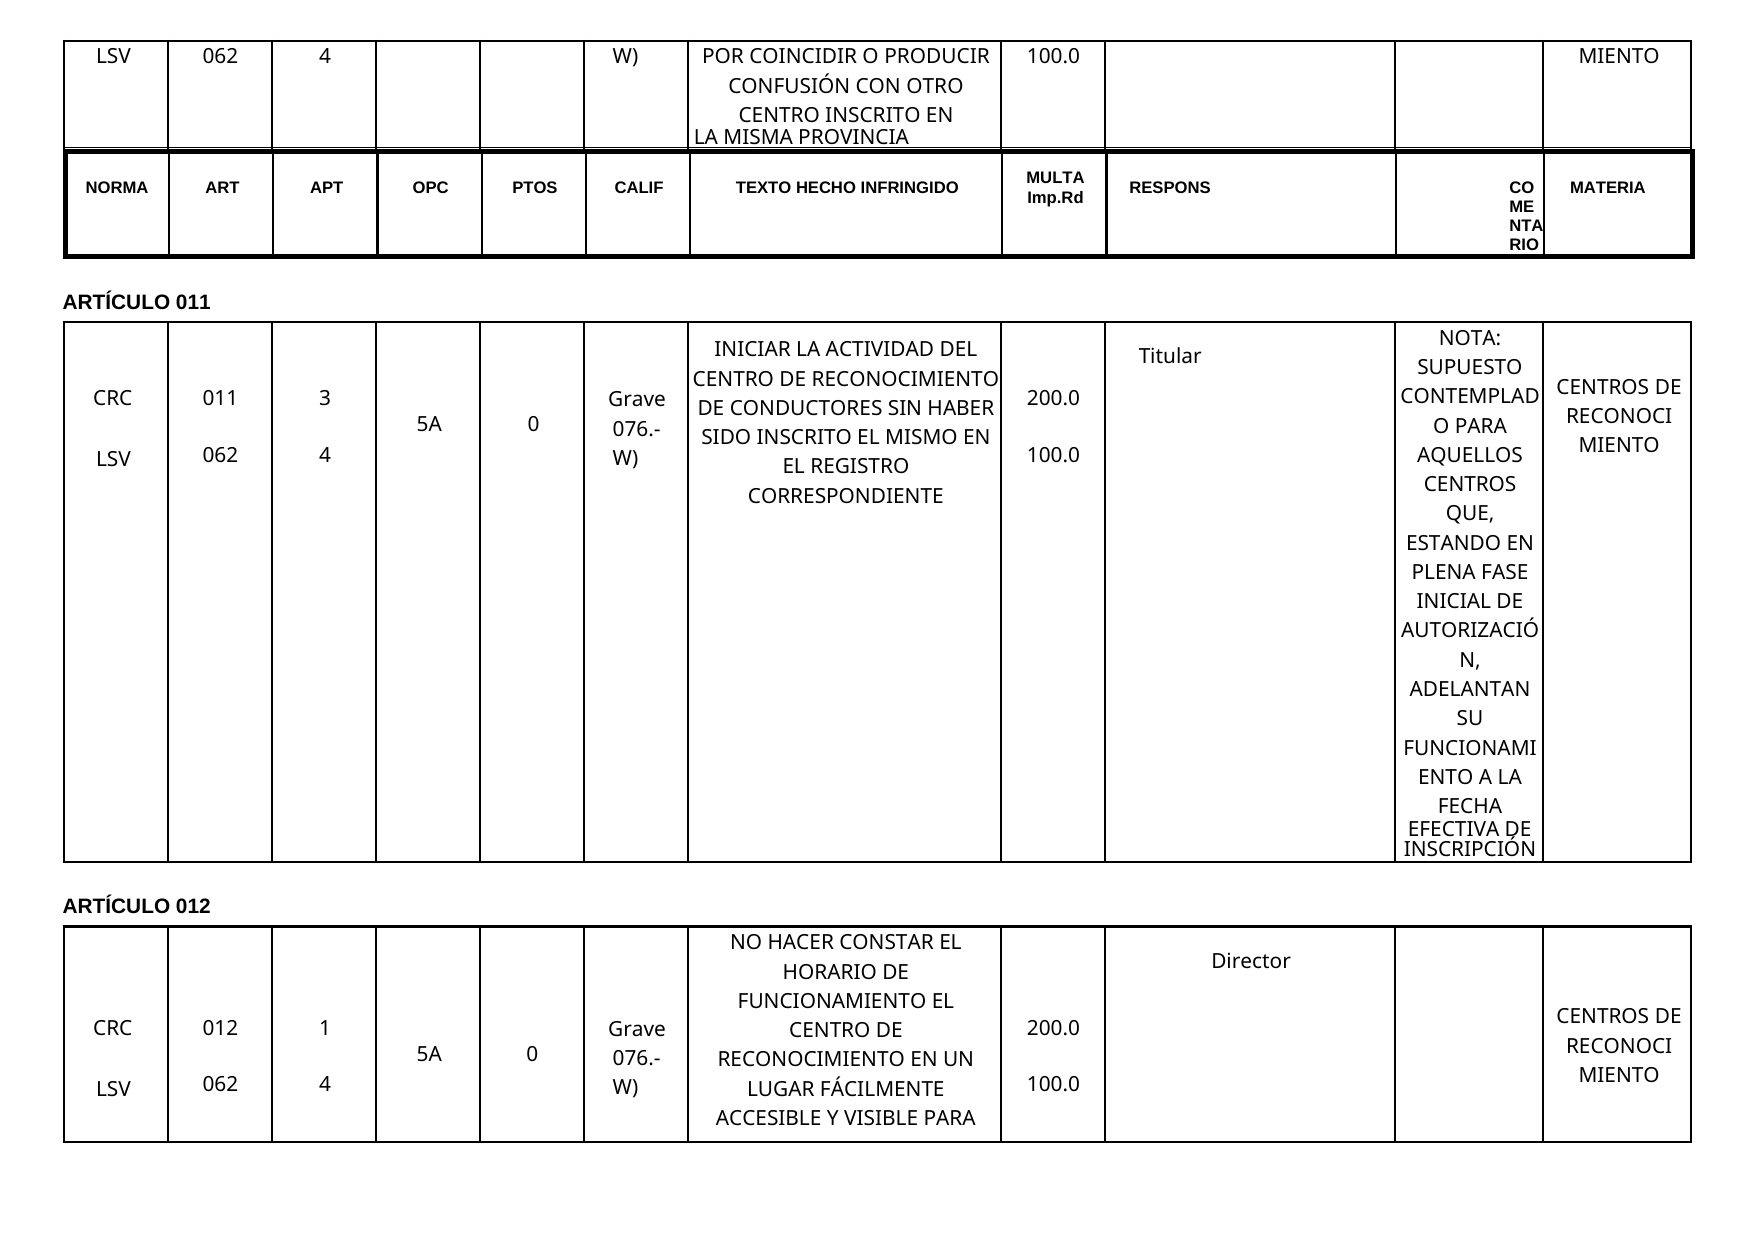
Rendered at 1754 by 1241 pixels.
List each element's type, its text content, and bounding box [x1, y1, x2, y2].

table_header MATERIA [1545, 154, 1690, 254]
table_header NOTA: SUPUESTO CONTEMPLADO PARA AQUELLOS CENTROS QUE, ESTANDO EN PLENA FASE INICIAL DE AUTORIZACIÓN, ADELANTAN SU FUNCIONAMIENTO A LA FECHA EFECTIVA DE INSCRIPCIÓN [1396, 323, 1542, 861]
table_header 5A [377, 928, 479, 1141]
table_header CRC LSV [65, 928, 167, 1141]
table_header CALIF [587, 154, 689, 254]
table_header NO HACER CONSTAR EL HORARIO DE FUNCIONAMIENTO EL CENTRO DE RECONOCIMIENTO EN UN LUGAR FÁCILMENTE ACCESIBLE Y VISIBLE PARA [689, 928, 1000, 1141]
text ARTÍCULO 011 [62, 289, 1704, 313]
table_header OPC [379, 154, 481, 254]
table_header MULTA Imp.Rd [1003, 154, 1105, 254]
table_header NORMA [68, 154, 168, 254]
table_header 3 4 [273, 323, 375, 861]
table_header PTOS [483, 154, 585, 254]
table_header CRC LSV [65, 323, 167, 861]
table_header Grave 076.- W) [585, 928, 687, 1141]
table_header [1396, 42, 1542, 147]
table_header Grave 076.- W) [585, 323, 687, 861]
table_header TEXTO HECHO INFRINGIDO [691, 154, 1001, 254]
table_header Director [1106, 928, 1394, 1141]
table_header 0 [481, 323, 583, 861]
table_header [377, 42, 479, 147]
table_header 0 [481, 928, 583, 1141]
table_header APT [274, 154, 376, 254]
table_header [481, 42, 583, 147]
table_header [1396, 928, 1542, 1141]
table_header 4 [273, 42, 375, 147]
table_header COMENTARIO [1397, 154, 1543, 254]
table_header [1106, 42, 1394, 147]
table_header MIENTO [1544, 42, 1690, 147]
table_header POR COINCIDIR O PRODUCIR CONFUSIÓN CON OTRO CENTRO INSCRITO EN LA MISMA PROVINCIA [689, 42, 1000, 147]
table_header 200.0 100.0 [1002, 928, 1104, 1141]
table_header 011 062 [169, 323, 271, 861]
table_header 012 062 [169, 928, 271, 1141]
table_header CENTROS DE RECONOCI MIENTO [1544, 928, 1690, 1141]
table_header 5A [377, 323, 479, 861]
table_header CENTROS DE RECONOCI MIENTO [1544, 323, 1690, 861]
table_header Titular [1106, 323, 1394, 861]
table_header ART [170, 154, 272, 254]
table_header 200.0 100.0 [1002, 323, 1104, 861]
table_header 062 [169, 42, 271, 147]
table_header INICIAR LA ACTIVIDAD DEL CENTRO DE RECONOCIMIENTO DE CONDUCTORES SIN HABER SIDO INSCRITO EL MISMO EN EL REGISTRO CORRESPONDIENTE [689, 323, 1000, 861]
text ARTÍCULO 012 [62, 894, 1704, 918]
table_header LSV [65, 42, 167, 147]
table_header W) [585, 42, 687, 147]
table_header RESPONS [1108, 154, 1395, 254]
table_header 100.0 [1002, 42, 1104, 147]
table_header 1 4 [273, 928, 375, 1141]
